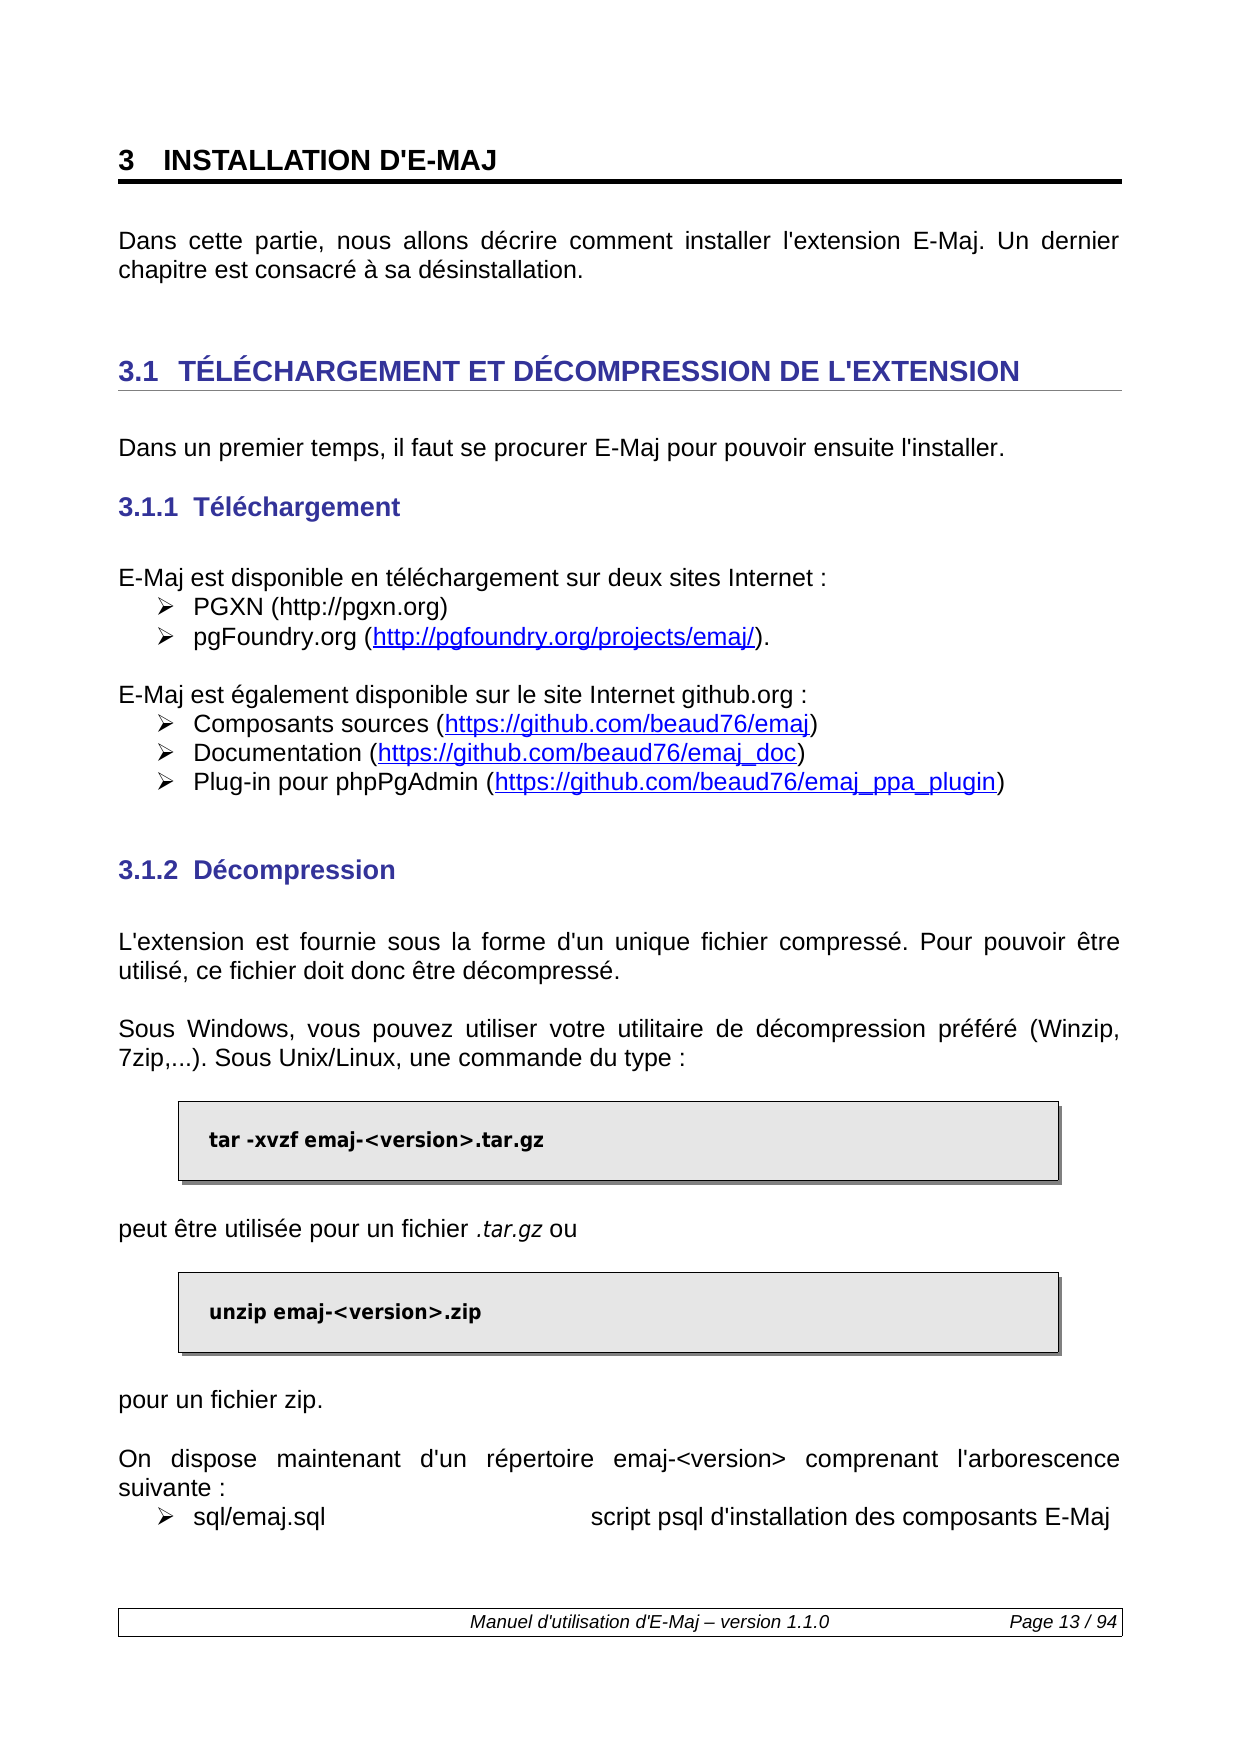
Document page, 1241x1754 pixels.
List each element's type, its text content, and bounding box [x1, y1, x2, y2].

text L'extension est fournie sous la forme d'un unique fichier compressé. Pour pouvoir être utilisé, ce fichier doit donc être décompressé. [118, 926, 1122, 984]
list Composants sources (https://github.com/beaud76/emaj) [156, 708, 1122, 738]
subtitle Téléchargement et décompression de l'extension [118, 354, 1122, 390]
list sql/emaj.sql script psql d'installation des composants E-Maj [156, 1502, 1122, 1531]
text unzip emaj-<version>.zip [179, 1297, 1058, 1321]
text Dans cette partie, nous allons décrire comment installer l'extension E-Maj. Un dernier chapitre est consacré à sa désinstallation. [118, 226, 1122, 284]
text E-Maj est disponible en téléchargement sur deux sites Internet : [118, 563, 1122, 592]
subtitle Installation d'E-Maj [118, 143, 1122, 179]
text E-Maj est également disponible sur le site Internet github.org : [118, 679, 1122, 708]
text On dispose maintenant d'un répertoire emaj-<version> comprenant l'arborescence suivante : [118, 1443, 1122, 1502]
list PGXN (http://pgxn.org) [156, 592, 1122, 621]
text pour un fichier zip. [118, 1385, 1122, 1414]
text Dans un premier temps, il faut se procurer E-Maj pour pouvoir ensuite l'installer. [118, 432, 1122, 462]
list Documentation (https://github.com/beaud76/emaj_doc) [156, 738, 1122, 767]
list pgFoundry.org (http://pgfoundry.org/projects/emaj/). [156, 621, 1122, 650]
text Sous Windows, vous pouvez utiliser votre utilitaire de décompression préféré (Winzip, 7zip,...). Sous Unix/Linux, une commande du type : [118, 1014, 1122, 1072]
subtitle Décompression [118, 854, 1122, 885]
text peut être utilisée pour un fichier .tar.gz ou [118, 1214, 1122, 1243]
list Plug-in pour phpPgAdmin (https://github.com/beaud76/emaj_ppa_plugin) [156, 767, 1122, 796]
subtitle Téléchargement [118, 491, 1122, 522]
text tar -xvzf emaj-<version>.tar.gz [179, 1125, 1058, 1150]
